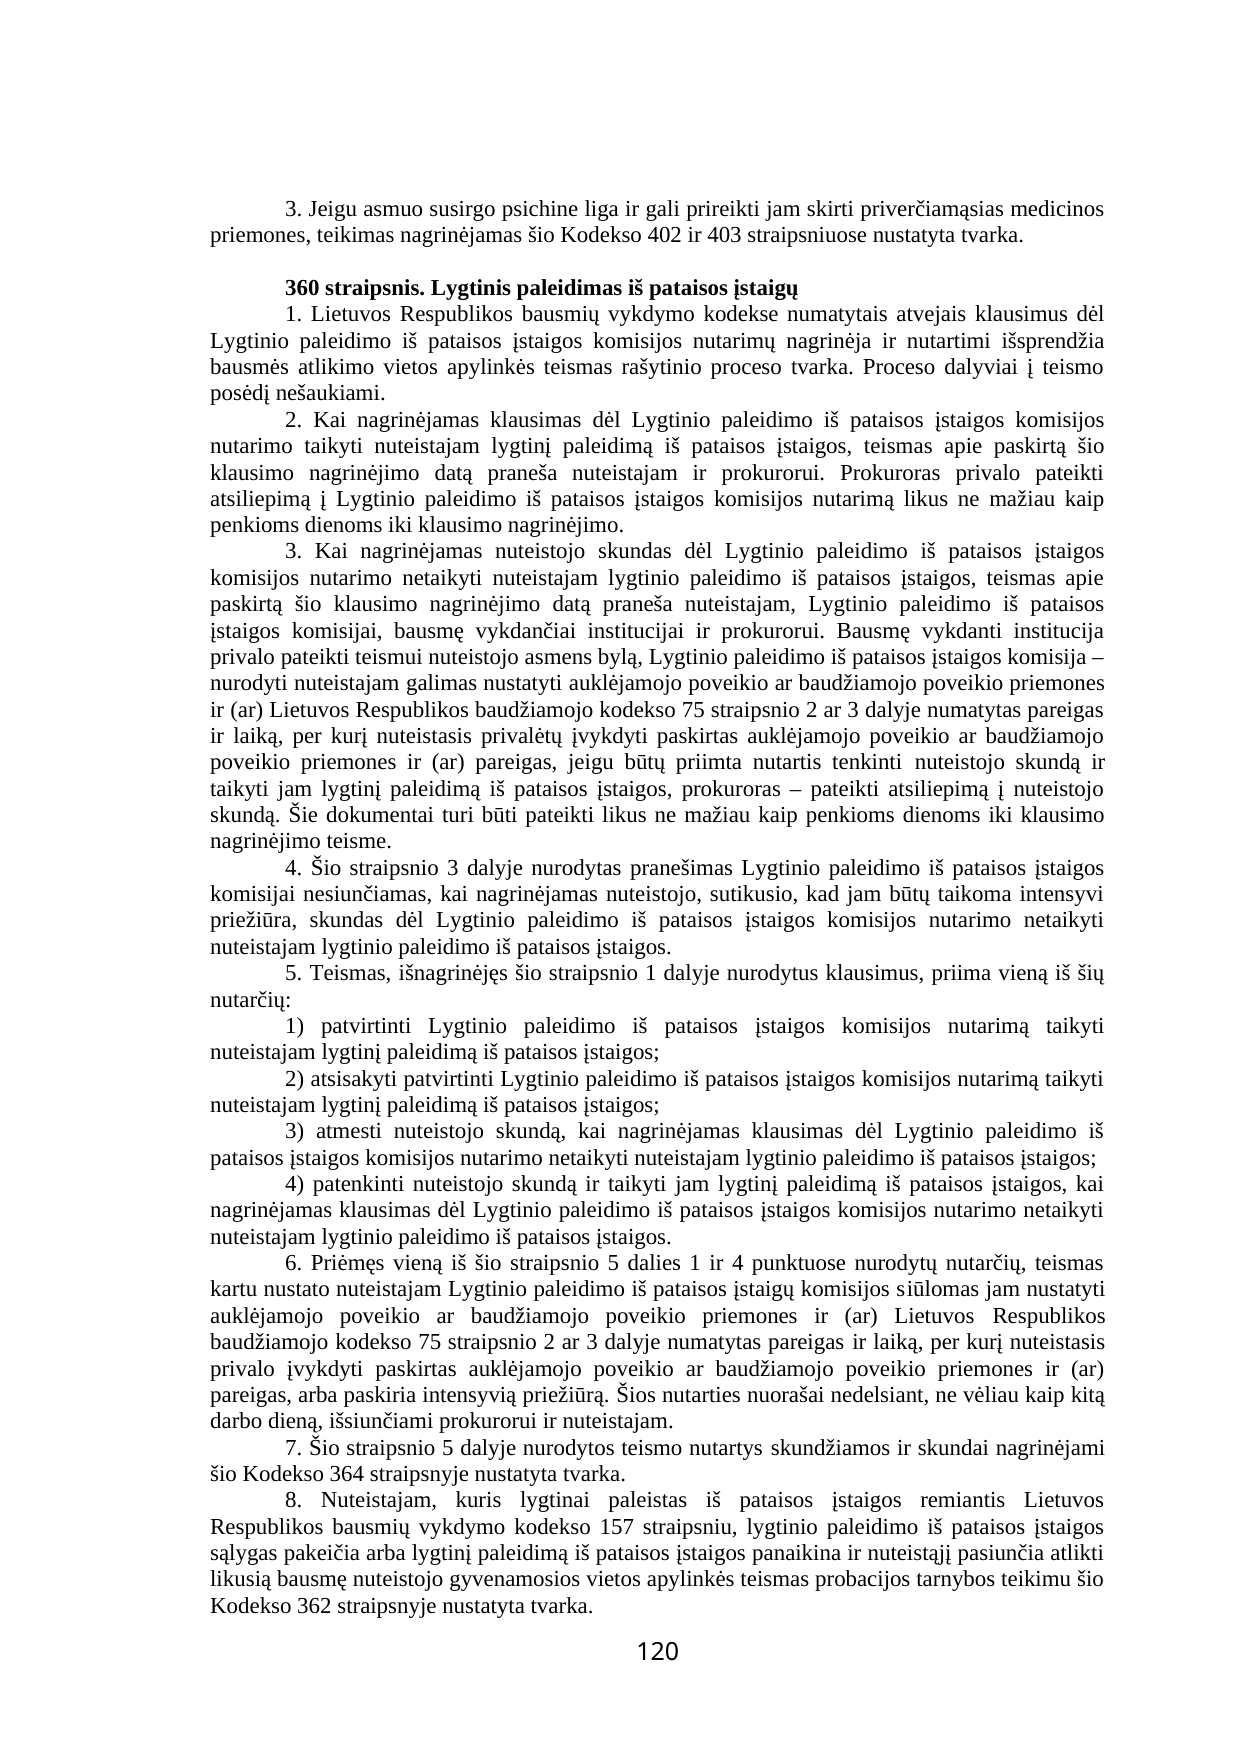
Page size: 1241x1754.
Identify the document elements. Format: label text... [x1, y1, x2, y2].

text 3. Jeigu asmuo susirgo psichine liga ir gali prireikti jam skirti priverčiamąsias medicinos priemones, teikimas nagrinėjamas šio Kodekso 402 ir 403 straipsniuose nustatyta tvarka. [210, 195, 1106, 248]
list 2) atsisakyti patvirtinti Lygtinio paleidimo iš pataisos įstaigos komisijos nutarimą taikyti nuteistajam lygtinį paleidimą iš pataisos įstaigos; [210, 1065, 1106, 1117]
list 3) atmesti nuteistojo skundą, kai nagrinėjamas klausimas dėl Lygtinio paleidimo iš pataisos įstaigos komisijos nutarimo netaikyti nuteistajam lygtinio paleidimo iš pataisos įstaigos; [210, 1117, 1106, 1170]
text 5. Teismas, išnagrinėjęs šio straipsnio 1 dalyje nurodytus klausimus, priima vieną iš šių nutarčių: [210, 959, 1106, 1012]
text 7. Šio straipsnio 5 dalyje nurodytos teismo nutartys skundžiamos ir skundai nagrinėjami šio Kodekso 364 straipsnyje nustatyta tvarka. [210, 1434, 1106, 1486]
list 4) patenkinti nuteistojo skundą ir taikyti jam lygtinį paleidimą iš pataisos įstaigos, kai nagrinėjamas klausimas dėl Lygtinio paleidimo iš pataisos įstaigos komisijos nutarimo netaikyti nuteistajam lygtinio paleidimo iš pataisos įstaigos. [210, 1170, 1106, 1249]
text 6. Priėmęs vieną iš šio straipsnio 5 dalies 1 ir 4 punktuose nurodytų nutarčių, teismas kartu nustato nuteistajam Lygtinio paleidimo iš pataisos įstaigų komisijos siūlomas jam nustatyti auklėjamojo poveikio ar baudžiamojo poveikio priemones ir (ar) Lietuvos Respublikos baudžiamojo kodekso 75 straipsnio 2 ar 3 dalyje numatytas pareigas ir laiką, per kurį nuteistasis privalo įvykdyti paskirtas auklėjamojo poveikio ar baudžiamojo poveikio priemones ir (ar) pareigas, arba paskiria intensyvią priežiūrą. Šios nutarties nuorašai nedelsiant, ne vėliau kaip kitą darbo dieną, išsiunčiami prokurorui ir nuteistajam. [210, 1249, 1106, 1434]
text 360 straipsnis. Lygtinis paleidimas iš pataisos įstaigų [210, 274, 1106, 300]
text 1. Lietuvos Respublikos bausmių vykdymo kodekse numatytais atvejais klausimus dėl Lygtinio paleidimo iš pataisos įstaigos komisijos nutarimų nagrinėja ir nutartimi išsprendžia bausmės atlikimo vietos apylinkės teismas rašytinio proceso tvarka. Proceso dalyviai į teismo posėdį nešaukiami. [210, 300, 1106, 406]
text 4. Šio straipsnio 3 dalyje nurodytas pranešimas Lygtinio paleidimo iš pataisos įstaigos komisijai nesiunčiamas, kai nagrinėjamas nuteistojo, sutikusio, kad jam būtų taikoma intensyvi priežiūra, skundas dėl Lygtinio paleidimo iš pataisos įstaigos komisijos nutarimo netaikyti nuteistajam lygtinio paleidimo iš pataisos įstaigos. [210, 854, 1106, 959]
text 2. Kai nagrinėjamas klausimas dėl Lygtinio paleidimo iš pataisos įstaigos komisijos nutarimo taikyti nuteistajam lygtinį paleidimą iš pataisos įstaigos, teismas apie paskirtą šio klausimo nagrinėjimo datą praneša nuteistajam ir prokurorui. Prokuroras privalo pateikti atsiliepimą į Lygtinio paleidimo iš pataisos įstaigos komisijos nutarimą likus ne mažiau kaip penkioms dienoms iki klausimo nagrinėjimo. [210, 406, 1106, 538]
text 3. Kai nagrinėjamas nuteistojo skundas dėl Lygtinio paleidimo iš pataisos įstaigos komisijos nutarimo netaikyti nuteistajam lygtinio paleidimo iš pataisos įstaigos, teismas apie paskirtą šio klausimo nagrinėjimo datą praneša nuteistajam, Lygtinio paleidimo iš pataisos įstaigos komisijai, bausmę vykdančiai institucijai ir prokurorui. Bausmę vykdanti institucija privalo pateikti teismui nuteistojo asmens bylą, Lygtinio paleidimo iš pataisos įstaigos komisija – nurodyti nuteistajam galimas nustatyti auklėjamojo poveikio ar baudžiamojo poveikio priemones ir (ar) Lietuvos Respublikos baudžiamojo kodekso 75 straipsnio 2 ar 3 dalyje numatytas pareigas ir laiką, per kurį nuteistasis privalėtų įvykdyti paskirtas auklėjamojo poveikio ar baudžiamojo poveikio priemones ir (ar) pareigas, jeigu būtų priimta nutartis tenkinti nuteistojo skundą ir taikyti jam lygtinį paleidimą iš pataisos įstaigos, prokuroras – pateikti atsiliepimą į nuteistojo skundą. Šie dokumentai turi būti pateikti likus ne mažiau kaip penkioms dienoms iki klausimo nagrinėjimo teisme. [210, 538, 1106, 854]
text 8. Nuteistajam, kuris lygtinai paleistas iš pataisos įstaigos remiantis Lietuvos Respublikos bausmių vykdymo kodekso 157 straipsniu, lygtinio paleidimo iš pataisos įstaigos sąlygas pakeičia arba lygtinį paleidimą iš pataisos įstaigos panaikina ir nuteistąjį pasiunčia atlikti likusią bausmę nuteistojo gyvenamosios vietos apylinkės teismas probacijos tarnybos teikimu šio Kodekso 362 straipsnyje nustatyta tvarka. [210, 1486, 1106, 1618]
list 1) patvirtinti Lygtinio paleidimo iš pataisos įstaigos komisijos nutarimą taikyti nuteistajam lygtinį paleidimą iš pataisos įstaigos; [210, 1012, 1106, 1065]
